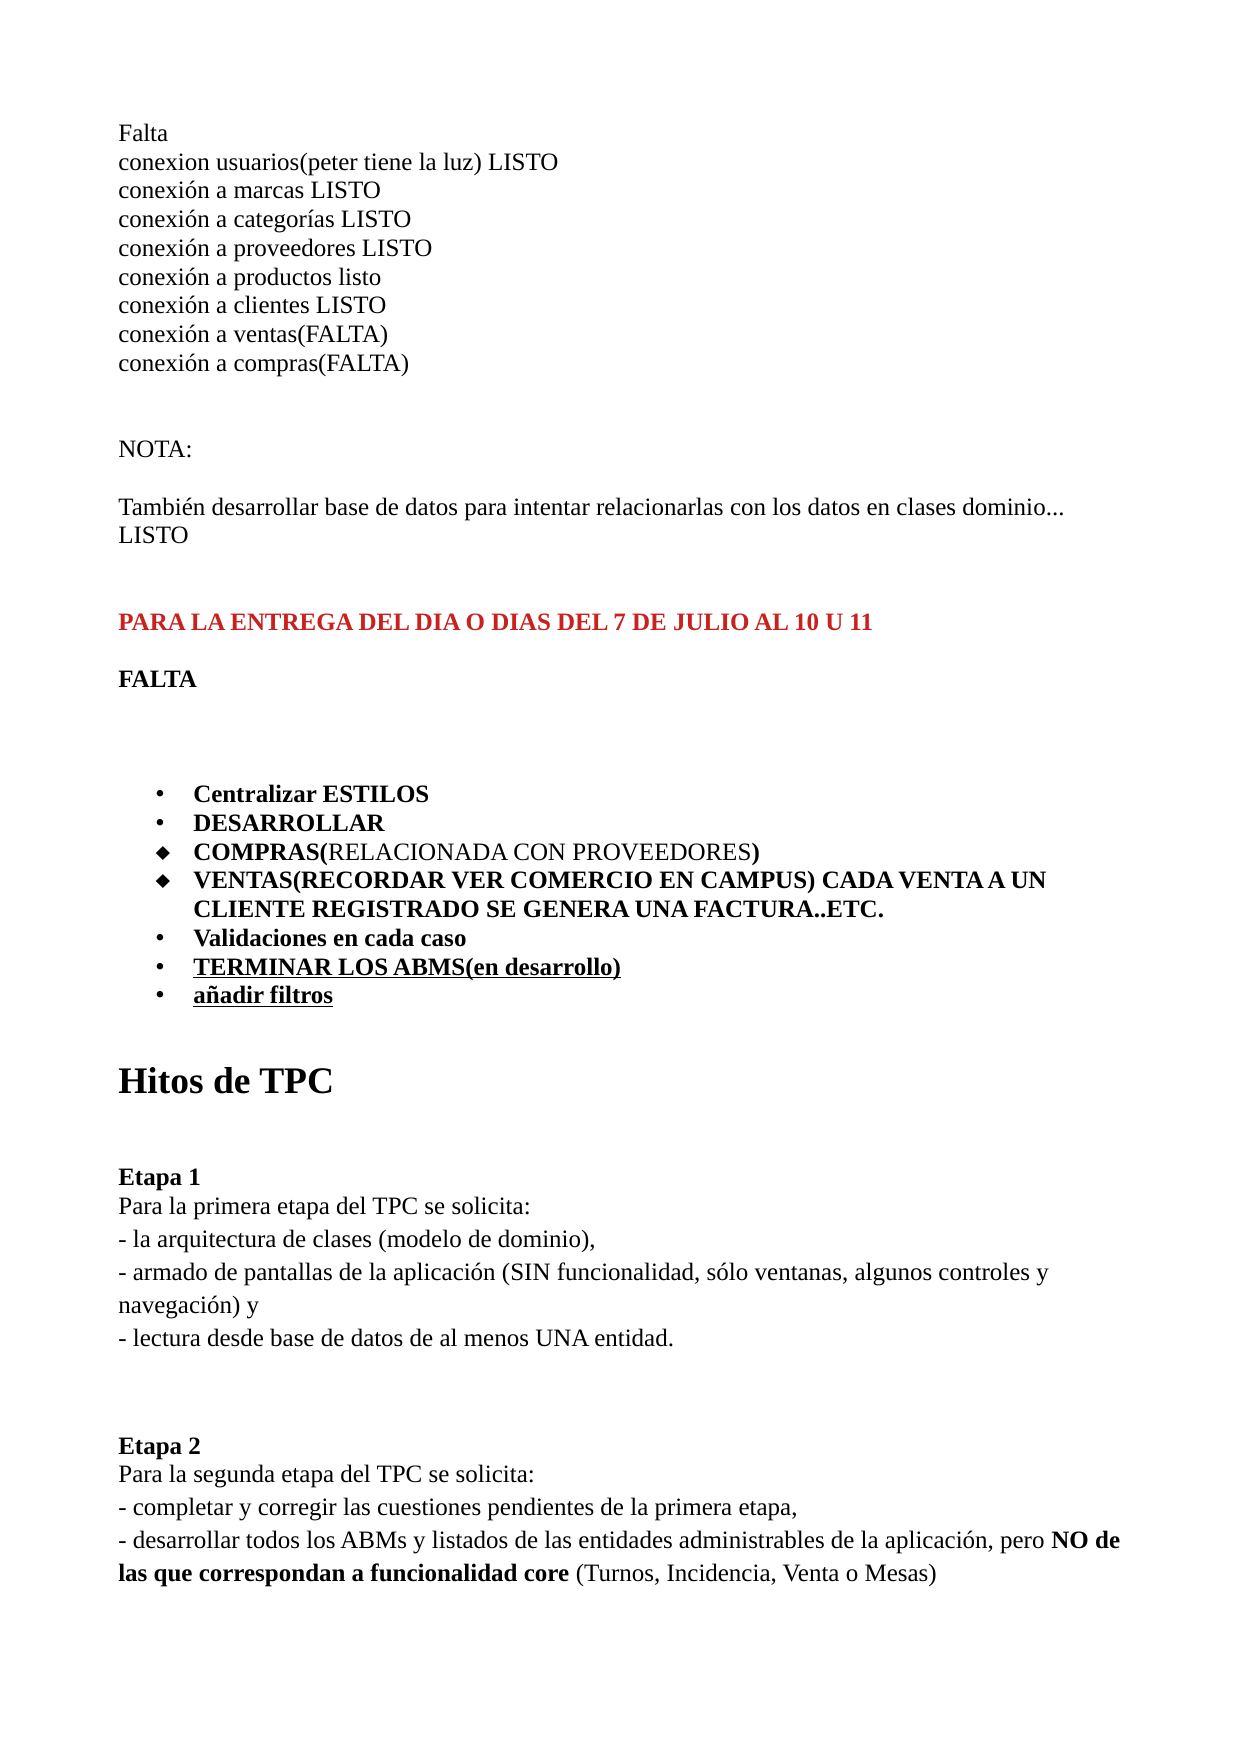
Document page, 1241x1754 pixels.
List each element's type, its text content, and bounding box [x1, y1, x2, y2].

text Falta [118, 118, 1122, 147]
text conexión a clientes LISTO [118, 291, 1122, 319]
text PARA LA ENTREGA DEL DIA O DIAS DEL 7 DE JULIO AL 10 U 11 [118, 607, 1122, 636]
list añadir filtros [156, 981, 1122, 1009]
subtitle Hitos de TPC [118, 1059, 1122, 1102]
text NOTA: [118, 434, 1122, 463]
subtitle Etapa 1 [118, 1162, 1122, 1191]
list TERMINAR LOS ABMS(en desarrollo) [156, 952, 1122, 981]
text conexión a productos listo [118, 262, 1122, 291]
list VENTAS(RECORDAR VER COMERCIO EN CAMPUS) CADA VENTA A UN CLIENTE REGISTRADO SE GENERA UNA FACTURA..ETC. [156, 866, 1122, 923]
text También desarrollar base de datos para intentar relacionarlas con los datos en clases dominio... LISTO [118, 492, 1122, 549]
list DESARROLLAR [156, 808, 1122, 837]
text Para la primera etapa del TPC se solicita: - la arquitectura de clases (modelo de dominio), - armado de pantallas de la aplicación (SIN funcionalidad, sólo ventanas, algunos controles y navegación) y - lectura desde base de datos de al menos UNA entidad. [118, 1191, 1122, 1352]
text conexión a compras(FALTA) [118, 348, 1122, 377]
list Validaciones en cada caso [156, 923, 1122, 952]
text conexión a marcas LISTO [118, 176, 1122, 204]
text conexión a ventas(FALTA) [118, 319, 1122, 348]
text FALTA [118, 664, 1122, 693]
text conexión a categorías LISTO [118, 204, 1122, 233]
list Centralizar ESTILOS [156, 779, 1122, 808]
text Para la segunda etapa del TPC se solicita: - completar y corregir las cuestiones pendientes de la primera etapa, - desarrollar todos los ABMs y listados de las entidades administrables de la aplicación, pero NO de las que correspondan a funcionalidad core (Turnos, Incidencia, Venta o Mesas) [118, 1459, 1122, 1587]
text conexión a proveedores LISTO [118, 233, 1122, 262]
subtitle Etapa 2 [118, 1431, 1122, 1459]
text conexion usuarios(peter tiene la luz) LISTO [118, 147, 1122, 176]
list COMPRAS(RELACIONADA CON PROVEEDORES) [156, 837, 1122, 866]
